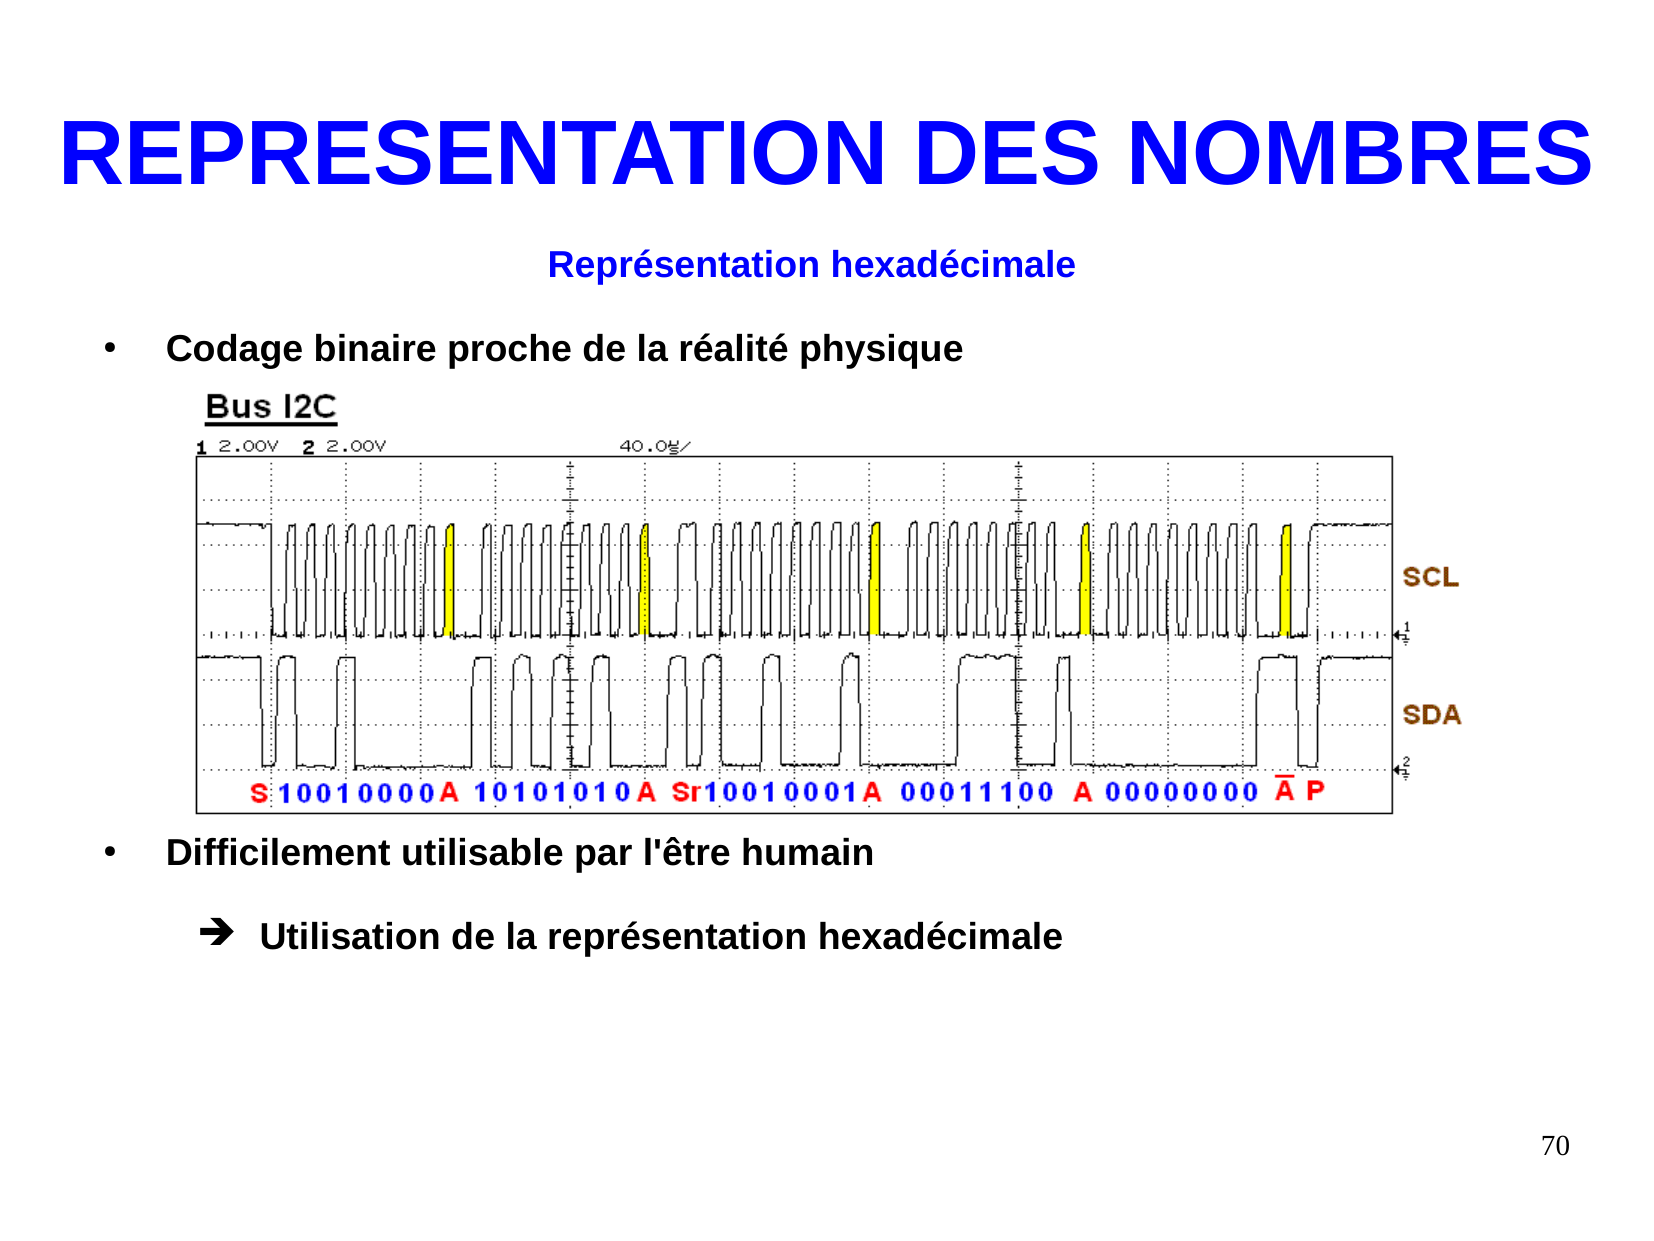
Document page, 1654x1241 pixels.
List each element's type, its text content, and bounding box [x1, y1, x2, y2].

picture [190, 383, 1477, 827]
title REPRESENTATION DES NOMBRES [0, 49, 1654, 257]
text_box Représentation hexadécimale Codage binaire proche de la réalité physique Difficilement utilisable par l'être humain Utilisation de la représentation hexadécimale [88, 236, 1536, 1123]
